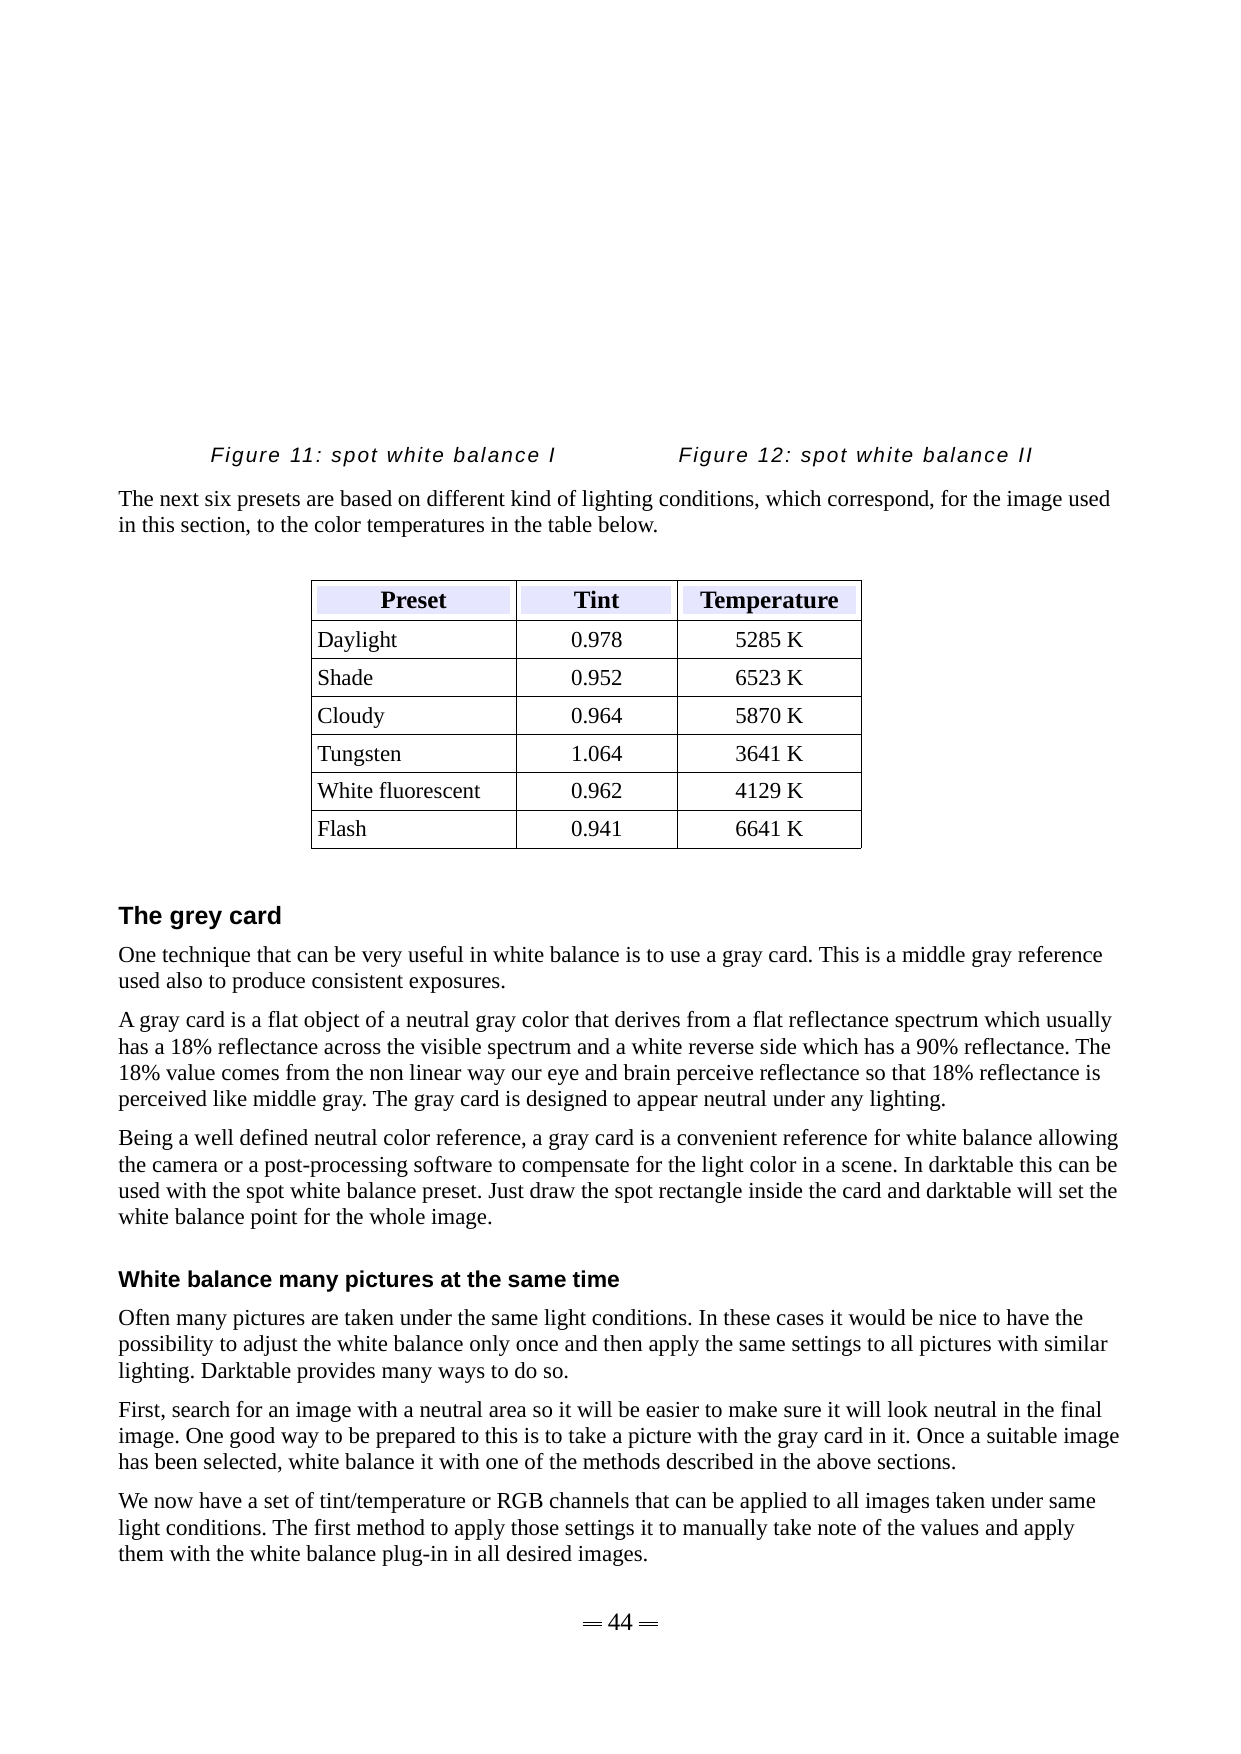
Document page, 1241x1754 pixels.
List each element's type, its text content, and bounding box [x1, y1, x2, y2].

table_cell Tungsten [312, 735, 516, 772]
text We now have a set of tint/temperature or RGB channels that can be applied to all images taken under same light conditions. The first method to apply those settings it to manually take note of the values and apply them with the white balance plug-in in all desired images. [118, 1487, 1122, 1566]
table_header Temperature [678, 581, 861, 620]
table_cell White fluorescent [312, 773, 516, 809]
text One technique that can be very useful in white balance is to use a gray card. This is a middle gray reference used also to produce consistent exposures. [118, 941, 1122, 994]
table_cell Flash [312, 811, 516, 847]
table_cell 0.964 [517, 697, 677, 734]
table_cell 0.962 [517, 773, 677, 809]
text Being a well defined neutral color reference, a gray card is a convenient reference for white balance allowing the camera or a post-processing software to compensate for the light color in a scene. In darktable this can be used with the spot white balance preset. Just draw the spot rectangle inside the card and darktable will set the white balance point for the whole image. [118, 1124, 1122, 1230]
table_cell 0.952 [517, 659, 677, 696]
table_cell 5285 K [678, 621, 861, 658]
table_cell 1.064 [517, 735, 677, 772]
table_header Tint [517, 581, 677, 620]
text Figure 11: spot white balance I [177, 130, 590, 467]
table_cell Shade [312, 659, 516, 696]
table_cell 6523 K [678, 659, 861, 696]
table_cell 6641 K [678, 811, 861, 847]
text Figure 12: spot white balance II [650, 130, 1063, 467]
table_cell 0.941 [517, 811, 677, 847]
table_cell 3641 K [678, 735, 861, 772]
text Often many pictures are taken under the same light conditions. In these cases it would be nice to have the possibility to adjust the white balance only once and then apply the same settings to all pictures with similar lighting. Darktable provides many ways to do so. [118, 1304, 1122, 1383]
table_cell 5870 K [678, 697, 861, 734]
subtitle White balance many pictures at the same time [118, 1266, 1122, 1292]
table_cell Cloudy [312, 697, 516, 734]
table_cell 4129 K [678, 773, 861, 809]
table_cell Daylight [312, 621, 516, 658]
text First, search for an image with a neutral area so it will be easier to make sure it will look neutral in the final image. One good way to be prepared to this is to take a picture with the gray card in it. Once a suitable image has been selected, white balance it with one of the methods described in the above sections. [118, 1396, 1122, 1475]
table_cell 0.978 [517, 621, 677, 658]
text A gray card is a flat object of a neutral gray color that derives from a flat reflectance spectrum which usually has a 18% reflectance across the visible spectrum and a white reverse side which has a 90% reflectance. The 18% value comes from the non linear way our eye and brain perceive reflectance so that 18% reflectance is perceived like middle gray. The gray card is designed to appear neutral under any lighting. [118, 1006, 1122, 1112]
subtitle The grey card [118, 901, 1122, 929]
table_header Preset [312, 581, 516, 620]
text The next six presets are based on different kind of lighting conditions, which correspond, for the image used in this section, to the color temperatures in the table below. [118, 118, 1122, 538]
